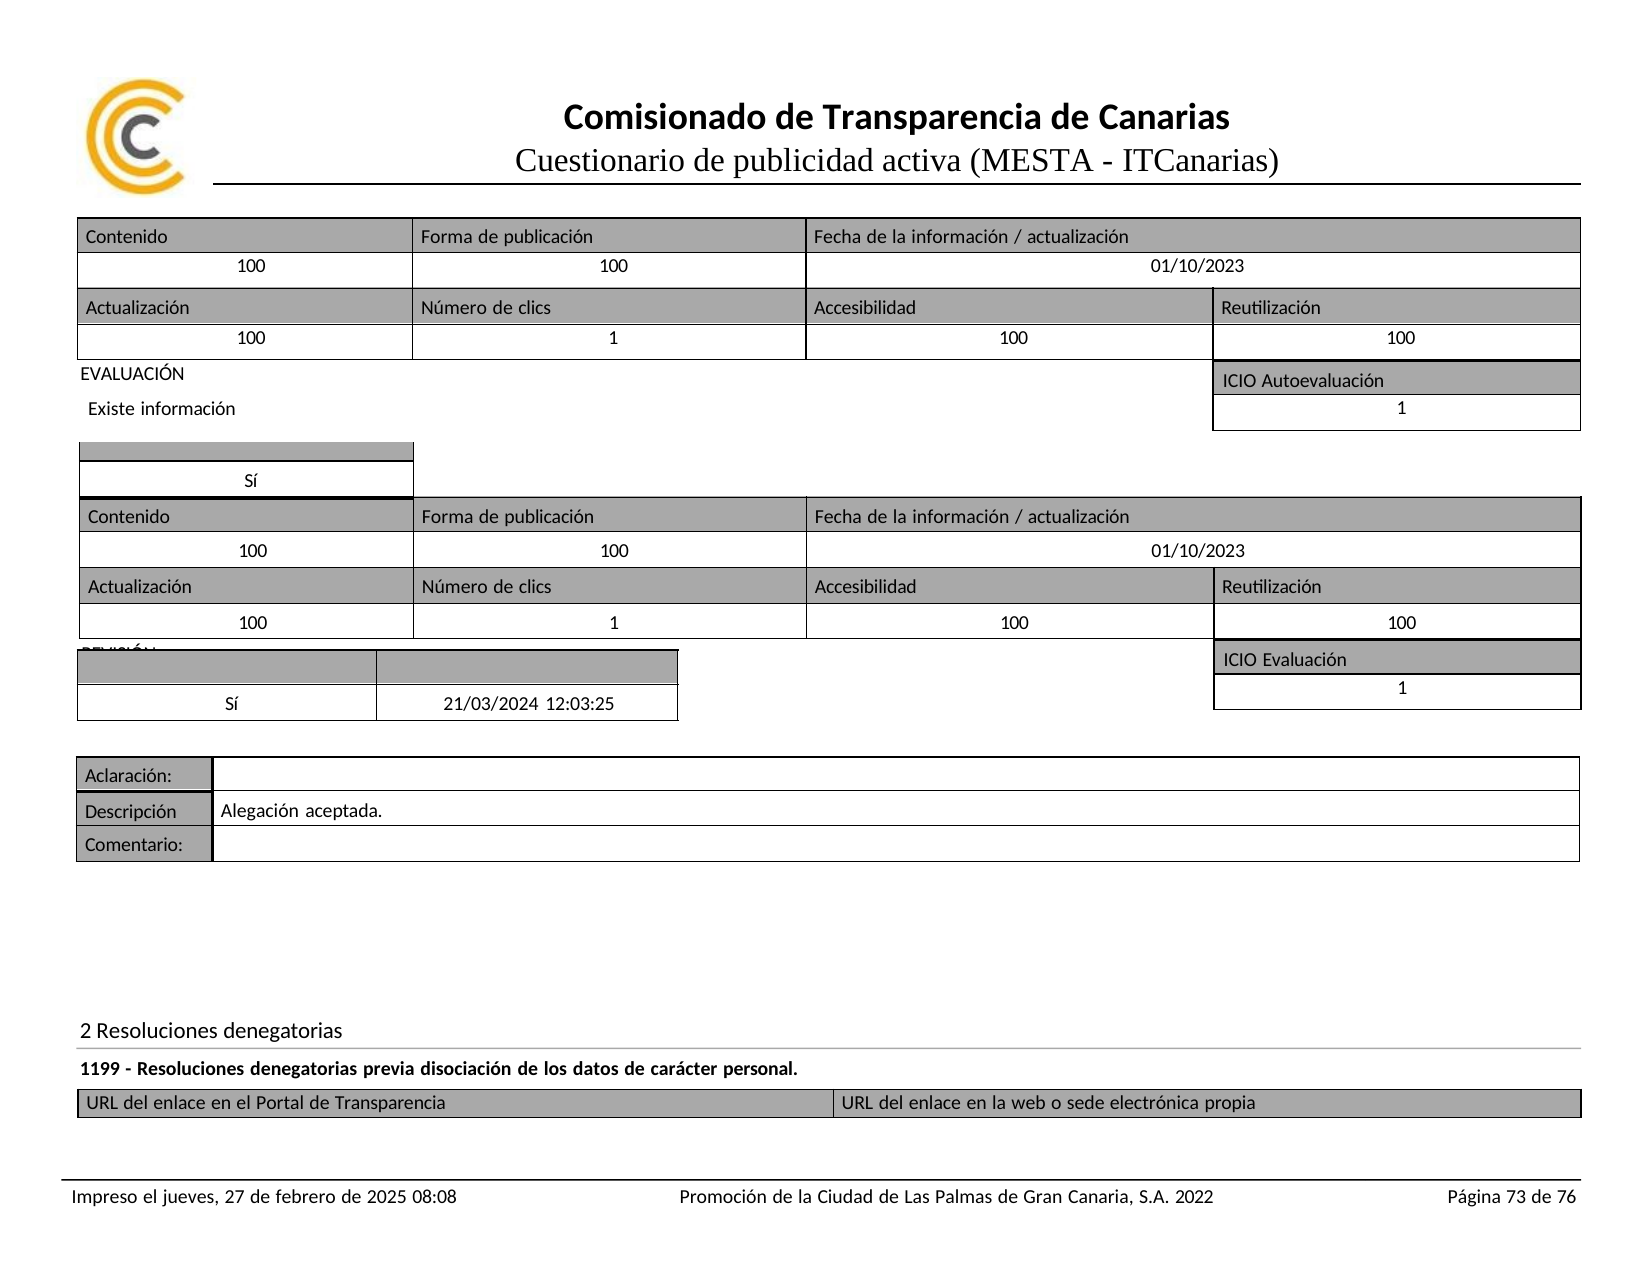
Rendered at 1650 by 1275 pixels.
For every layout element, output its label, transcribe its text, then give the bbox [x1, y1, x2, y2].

table_cell 100 [78, 253, 412, 287]
table_cell Número de clics [414, 568, 806, 603]
table_cell Reutilización [1214, 289, 1580, 323]
table_cell REVISIÓN Revisado Fecha de revisión [80, 639, 1213, 709]
text 1199 - Resoluciones denegatorias previa disociación de los datos de carácter personal. [79, 1056, 1612, 1081]
table_cell Número de clics [413, 289, 805, 323]
table_cell Contenido [80, 500, 413, 531]
table_cell 1 [414, 604, 806, 638]
table_cell ICIO Evaluación [1215, 641, 1580, 673]
table_header URL del enlace en el Portal de Transparencia [79, 1090, 833, 1117]
table_cell 21/03/2024 12:03:25 [377, 685, 677, 719]
table_cell 100 [80, 604, 413, 638]
table_cell Fecha de la información / actualización [807, 498, 1580, 531]
table_cell 100 [1214, 325, 1580, 358]
table_cell 1 [413, 325, 805, 358]
table_cell 100 [414, 532, 806, 567]
table_header [78, 651, 376, 683]
table_cell Actualización [80, 568, 413, 603]
table_cell 100 [78, 325, 412, 358]
table_cell 100 [413, 253, 805, 287]
table_cell Actualización [78, 289, 412, 323]
table_cell EVALUACIÓN Existe información [77, 360, 1212, 429]
table_cell 1 [1214, 395, 1580, 429]
table_cell [214, 826, 1579, 861]
table_cell 1 [1215, 675, 1580, 709]
table_cell Accesibilidad [807, 289, 1212, 323]
table_cell Accesibilidad [807, 568, 1213, 603]
table_header Aclaración: [77, 758, 211, 789]
table_header Fecha de la información / actualización [807, 219, 1580, 252]
table_cell Forma de publicación [414, 498, 806, 531]
table_cell 01/10/2023 [807, 532, 1580, 567]
table_cell Sí [78, 685, 376, 719]
table_header Forma de publicación [413, 219, 805, 252]
table_header Contenido [78, 219, 412, 252]
table_header [377, 651, 677, 683]
table_cell 100 [807, 604, 1213, 638]
table_header URL del enlace en la web o sede electrónica propia [834, 1090, 1580, 1117]
table_cell 100 [1215, 604, 1580, 638]
table_header [214, 758, 1579, 789]
table_cell 01/10/2023 [807, 253, 1580, 287]
table_cell 100 [807, 325, 1212, 358]
table_cell Sí [80, 462, 413, 496]
table_cell Alegación aceptada. [214, 791, 1579, 825]
table_header [80, 442, 413, 460]
table_cell 100 [80, 532, 413, 567]
table_cell Descripción [77, 793, 211, 825]
subtitle 2 Resoluciones denegatorias [79, 1016, 1612, 1044]
table_cell Comentario: [77, 826, 211, 861]
table_cell Reutilización [1215, 568, 1580, 603]
table_header [414, 442, 1581, 496]
table_cell ICIO Autoevaluación [1214, 362, 1580, 394]
